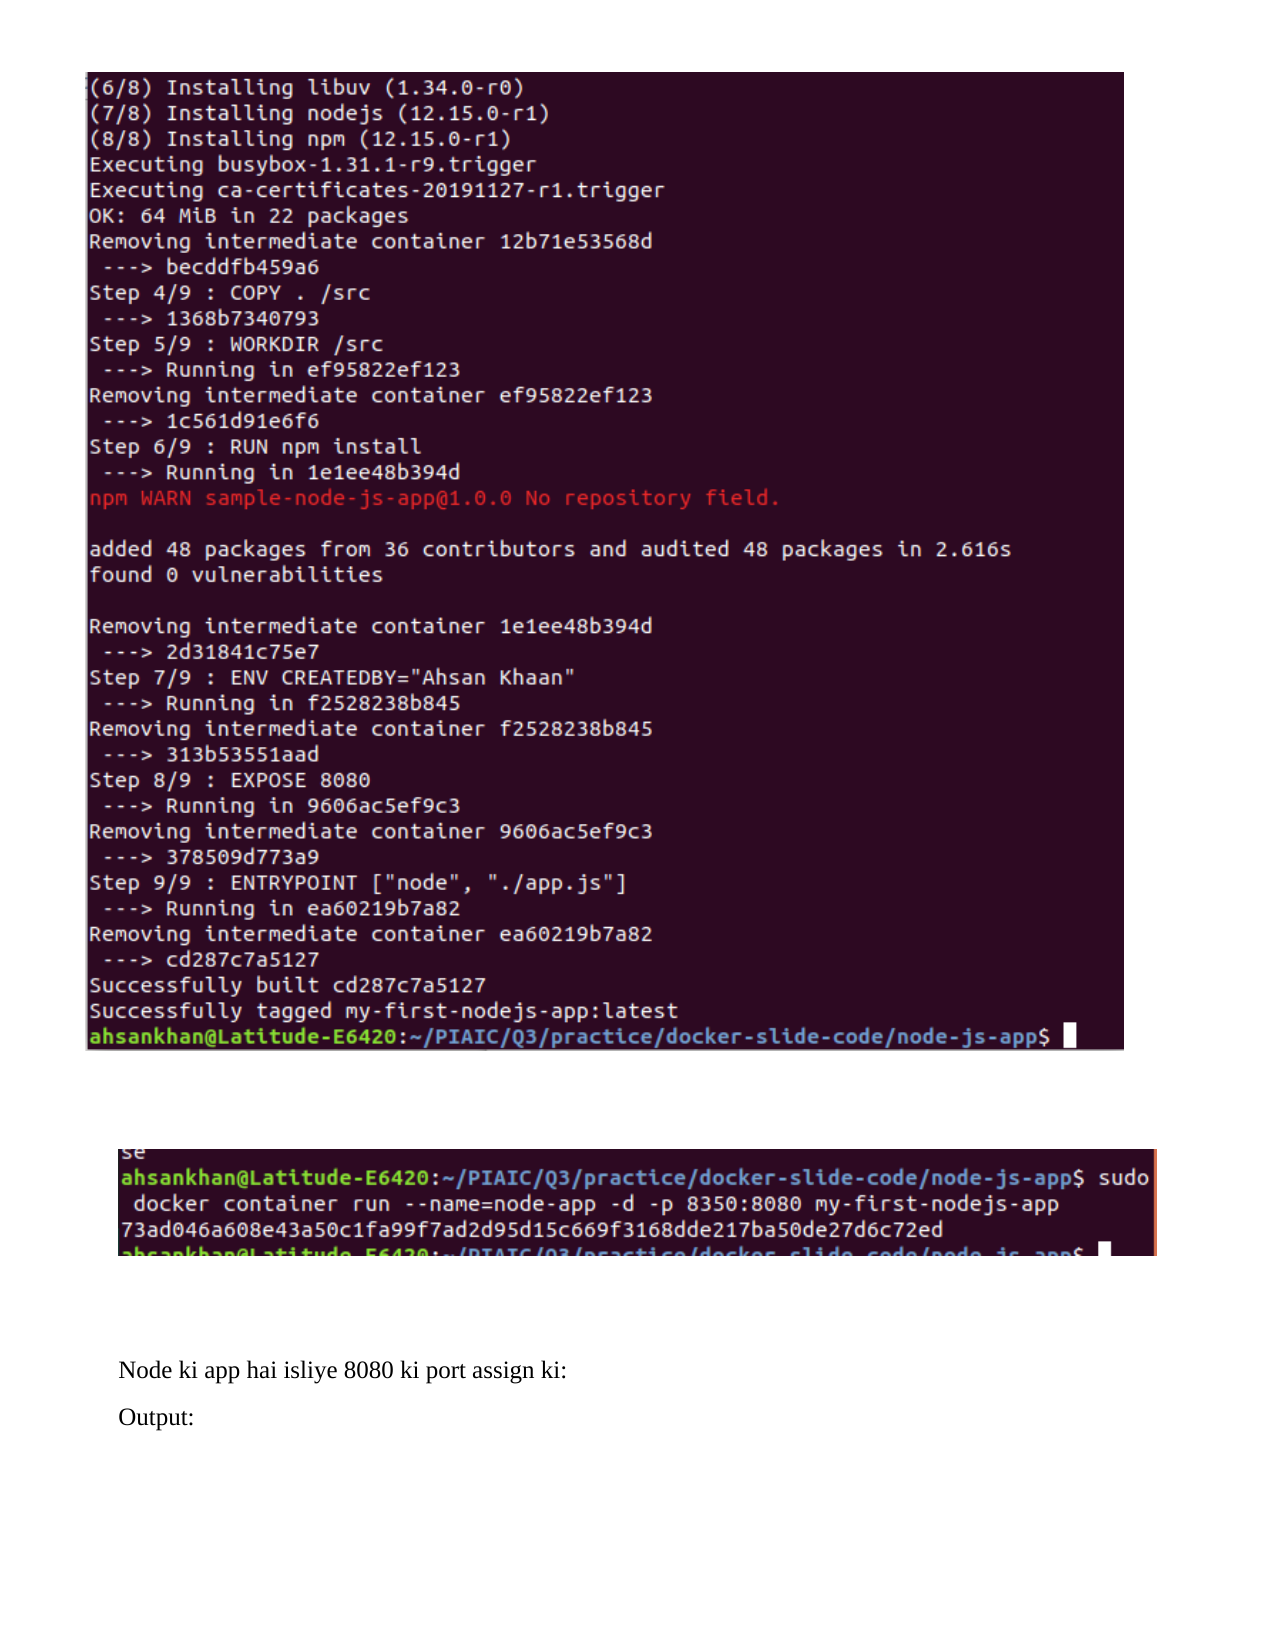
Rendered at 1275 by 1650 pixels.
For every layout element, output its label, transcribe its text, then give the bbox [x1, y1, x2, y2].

text Output: [118, 1402, 1157, 1431]
text Node ki app hai isliye 8080 ki port assign ki: [118, 1355, 1157, 1383]
picture [118, 1149, 1157, 1256]
picture [85, 72, 1124, 1051]
